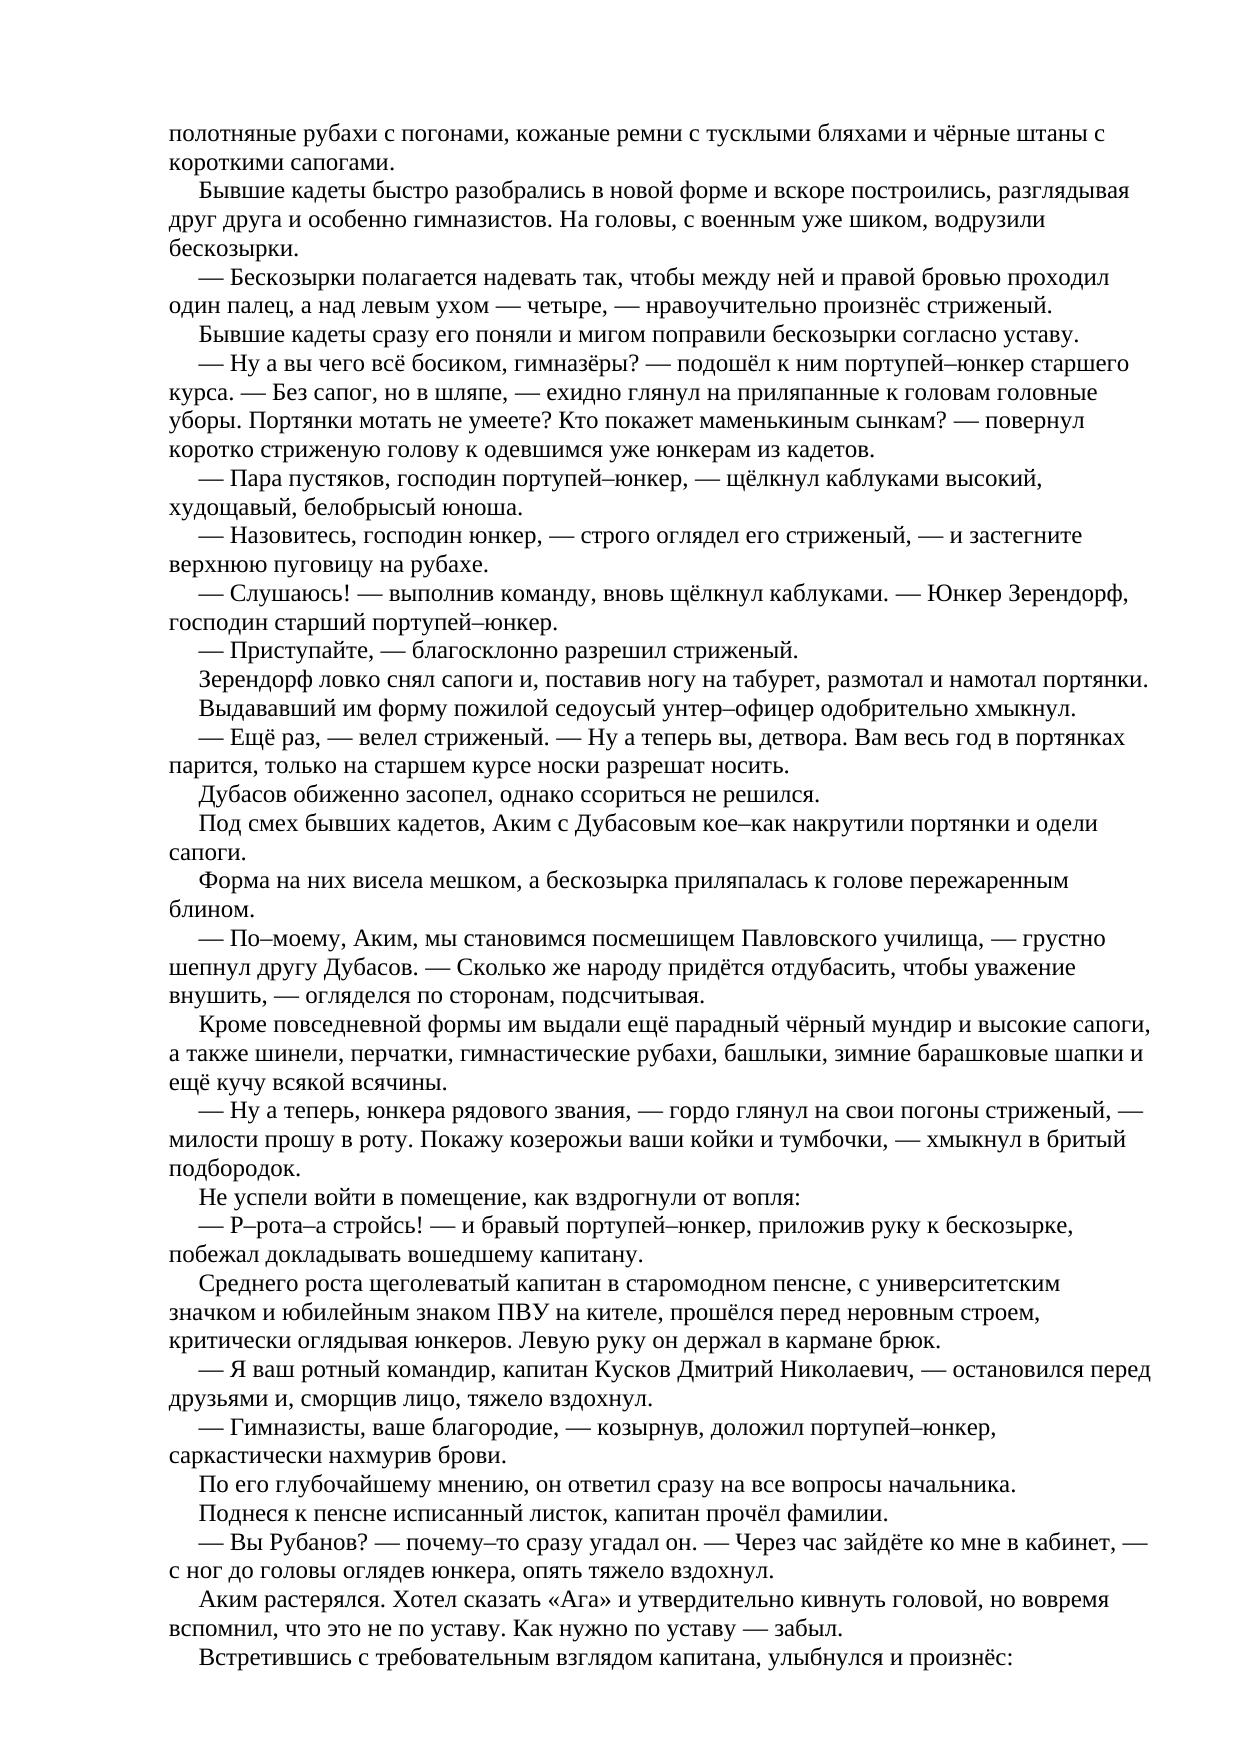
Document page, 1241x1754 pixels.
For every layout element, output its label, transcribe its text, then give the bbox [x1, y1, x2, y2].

text Дубасов обиженно засопел, однако ссориться не решился. [169, 779, 1152, 808]
text По его глубочайшему мнению, он ответил сразу на все вопросы начальника. [169, 1469, 1152, 1498]
text — Слушаюсь! — выполнив команду, вновь щёлкнул каблуками. — Юнкер Зерендорф, господин старший портупей–юнкер. [169, 578, 1152, 636]
text Бывшие кадеты быстро разобрались в новой форме и вскоре построились, разглядывая друг друга и особенно гимназистов. На головы, с военным уже шиком, водрузили бескозырки. [169, 176, 1152, 262]
text — Ну а теперь, юнкера рядового звания, — гордо глянул на свои погоны стриженый, — милости прошу в роту. Покажу козерожьи ваши койки и тумбочки, — хмыкнул в бритый подбородок. [169, 1096, 1152, 1182]
text — Гимназисты, ваше благородие, — козырнув, доложил портупей–юнкер, саркастически нахмурив брови. [169, 1412, 1152, 1469]
text Не успели войти в помещение, как вздрогнули от вопля: [169, 1182, 1152, 1211]
text — Приступайте, — благосклонно разрешил стриженый. [169, 636, 1152, 664]
text полотняные рубахи с погонами, кожаные ремни с тусклыми бляхами и чёрные штаны с короткими сапогами. [169, 118, 1152, 176]
text — Вы Рубанов? — почему–то сразу угадал он. — Через час зайдёте ко мне в кабинет, — с ног до головы оглядев юнкера, опять тяжело вздохнул. [169, 1527, 1152, 1584]
text Встретившись с требовательным взглядом капитана, улыбнулся и произнёс: [169, 1642, 1152, 1671]
text Аким растерялся. Хотел сказать «Ага» и утвердительно кивнуть головой, но вовремя вспомнил, что это не по уставу. Как нужно по уставу — забыл. [169, 1584, 1152, 1642]
text — Ещё раз, — велел стриженый. — Ну а теперь вы, детвора. Вам весь год в портянках парится, только на старшем курсе носки разрешат носить. [169, 722, 1152, 779]
text Поднеся к пенсне исписанный листок, капитан прочёл фамилии. [169, 1498, 1152, 1527]
text — Я ваш ротный командир, капитан Кусков Дмитрий Николаевич, — остановился перед друзьями и, сморщив лицо, тяжело вздохнул. [169, 1354, 1152, 1412]
text Под смех бывших кадетов, Аким с Дубасовым кое–как накрутили портянки и одели сапоги. [169, 808, 1152, 866]
text Выдававший им форму пожилой седоусый унтер–офицер одобрительно хмыкнул. [169, 693, 1152, 722]
text Кроме повседневной формы им выдали ещё парадный чёрный мундир и высокие сапоги, а также шинели, перчатки, гимнастические рубахи, башлыки, зимние барашковые шапки и ещё кучу всякой всячины. [169, 1009, 1152, 1096]
text — Ну а вы чего всё босиком, гимназёры? — подошёл к ним портупей–юнкер старшего курса. — Без сапог, но в шляпе, — ехидно глянул на приляпанные к головам головные уборы. Портянки мотать не умеете? Кто покажет маменькиным сынкам? — повернул коротко стриженую голову к одевшимся уже юнкерам из кадетов. [169, 348, 1152, 463]
text — Р–рота–а стройсь! — и бравый портупей–юнкер, приложив руку к бескозырке, побежал докладывать вошедшему капитану. [169, 1211, 1152, 1268]
text Среднего роста щеголеватый капитан в старомодном пенсне, с университетским значком и юбилейным знаком ПВУ на кителе, прошёлся перед неровным строем, критически оглядывая юнкеров. Левую руку он держал в кармане брюк. [169, 1268, 1152, 1354]
text — По–моему, Аким, мы становимся посмешищем Павловского училища, — грустно шепнул другу Дубасов. — Сколько же народу придётся отдубасить, чтобы уважение внушить, — огляделся по сторонам, подсчитывая. [169, 923, 1152, 1009]
text Форма на них висела мешком, а бескозырка приляпалась к голове пережаренным блином. [169, 866, 1152, 923]
text — Назовитесь, господин юнкер, — строго оглядел его стриженый, — и застегните верхнюю пуговицу на рубахе. [169, 521, 1152, 578]
text — Пара пустяков, господин портупей–юнкер, — щёлкнул каблуками высокий, худощавый, белобрысый юноша. [169, 463, 1152, 521]
text — Бескозырки полагается надевать так, чтобы между ней и правой бровью проходил один палец, а над левым ухом — четыре, — нравоучительно произнёс стриженый. [169, 262, 1152, 319]
text Бывшие кадеты сразу его поняли и мигом поправили бескозырки согласно уставу. [169, 319, 1152, 348]
text Зерендорф ловко снял сапоги и, поставив ногу на табурет, размотал и намотал портянки. [169, 664, 1152, 693]
